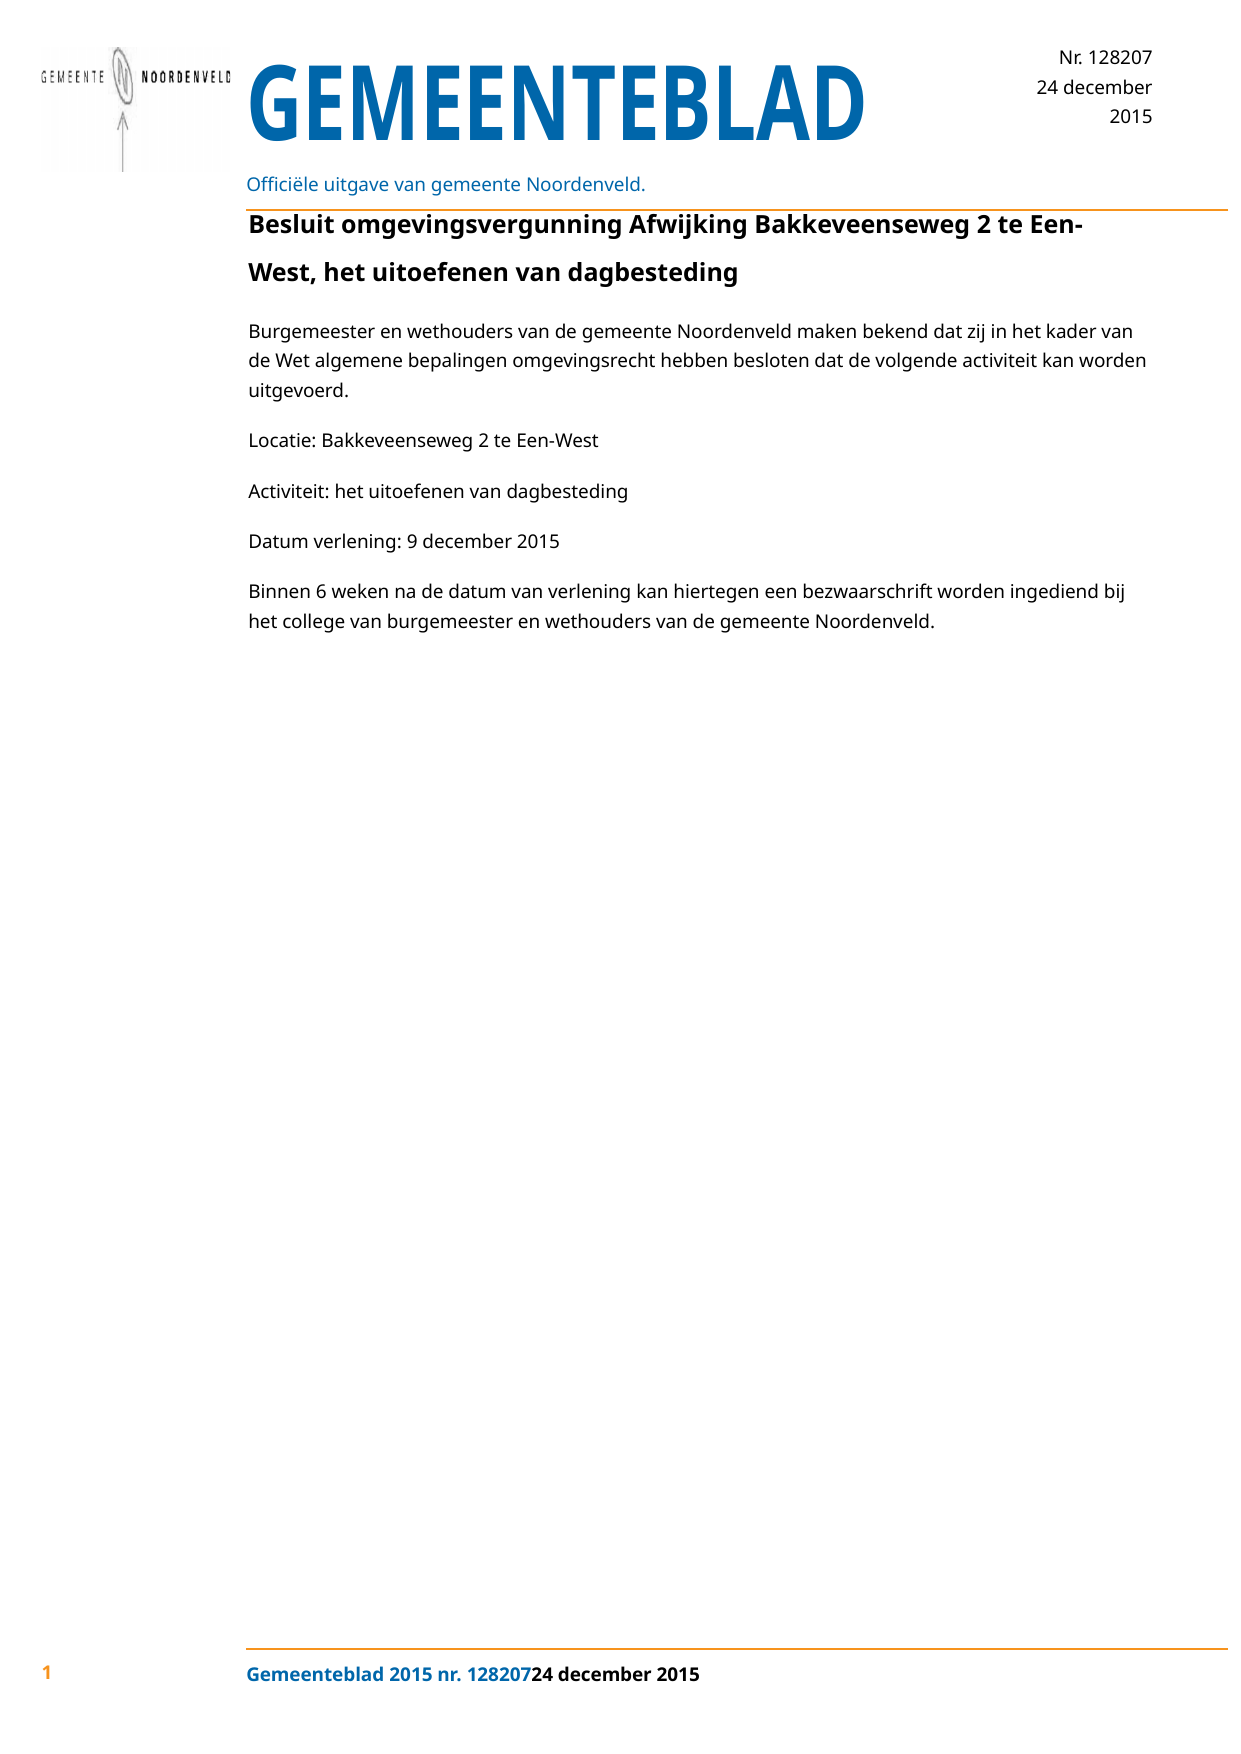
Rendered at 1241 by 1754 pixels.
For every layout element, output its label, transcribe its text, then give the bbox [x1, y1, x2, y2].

text Burgemeester en wethouders van de gemeente Noordenveld maken bekend dat zij in het kader van de Wet algemene bepalingen omgevingsrecht hebben besloten dat de volgende activiteit kan worden uitgevoerd. [248, 318, 1152, 403]
text Datum verlening: 9 december 2015 [248, 528, 1152, 554]
text Activiteit: het uitoefenen van dagbesteding [248, 478, 1152, 504]
text Locatie: Bakkeveenseweg 2 te Een-West [248, 427, 1152, 453]
picture [41, 47, 231, 172]
text Besluit omgevingsvergunning Afwijking Bakkeveenseweg 2 te Een-West, het uitoefenen van dagbesteding [248, 211, 1152, 288]
text Binnen 6 weken na de datum van verlening kan hiertegen een bezwaarschrift worden ingediend bij het college van burgemeester en wethouders van de gemeente Noordenveld. [248, 579, 1152, 634]
